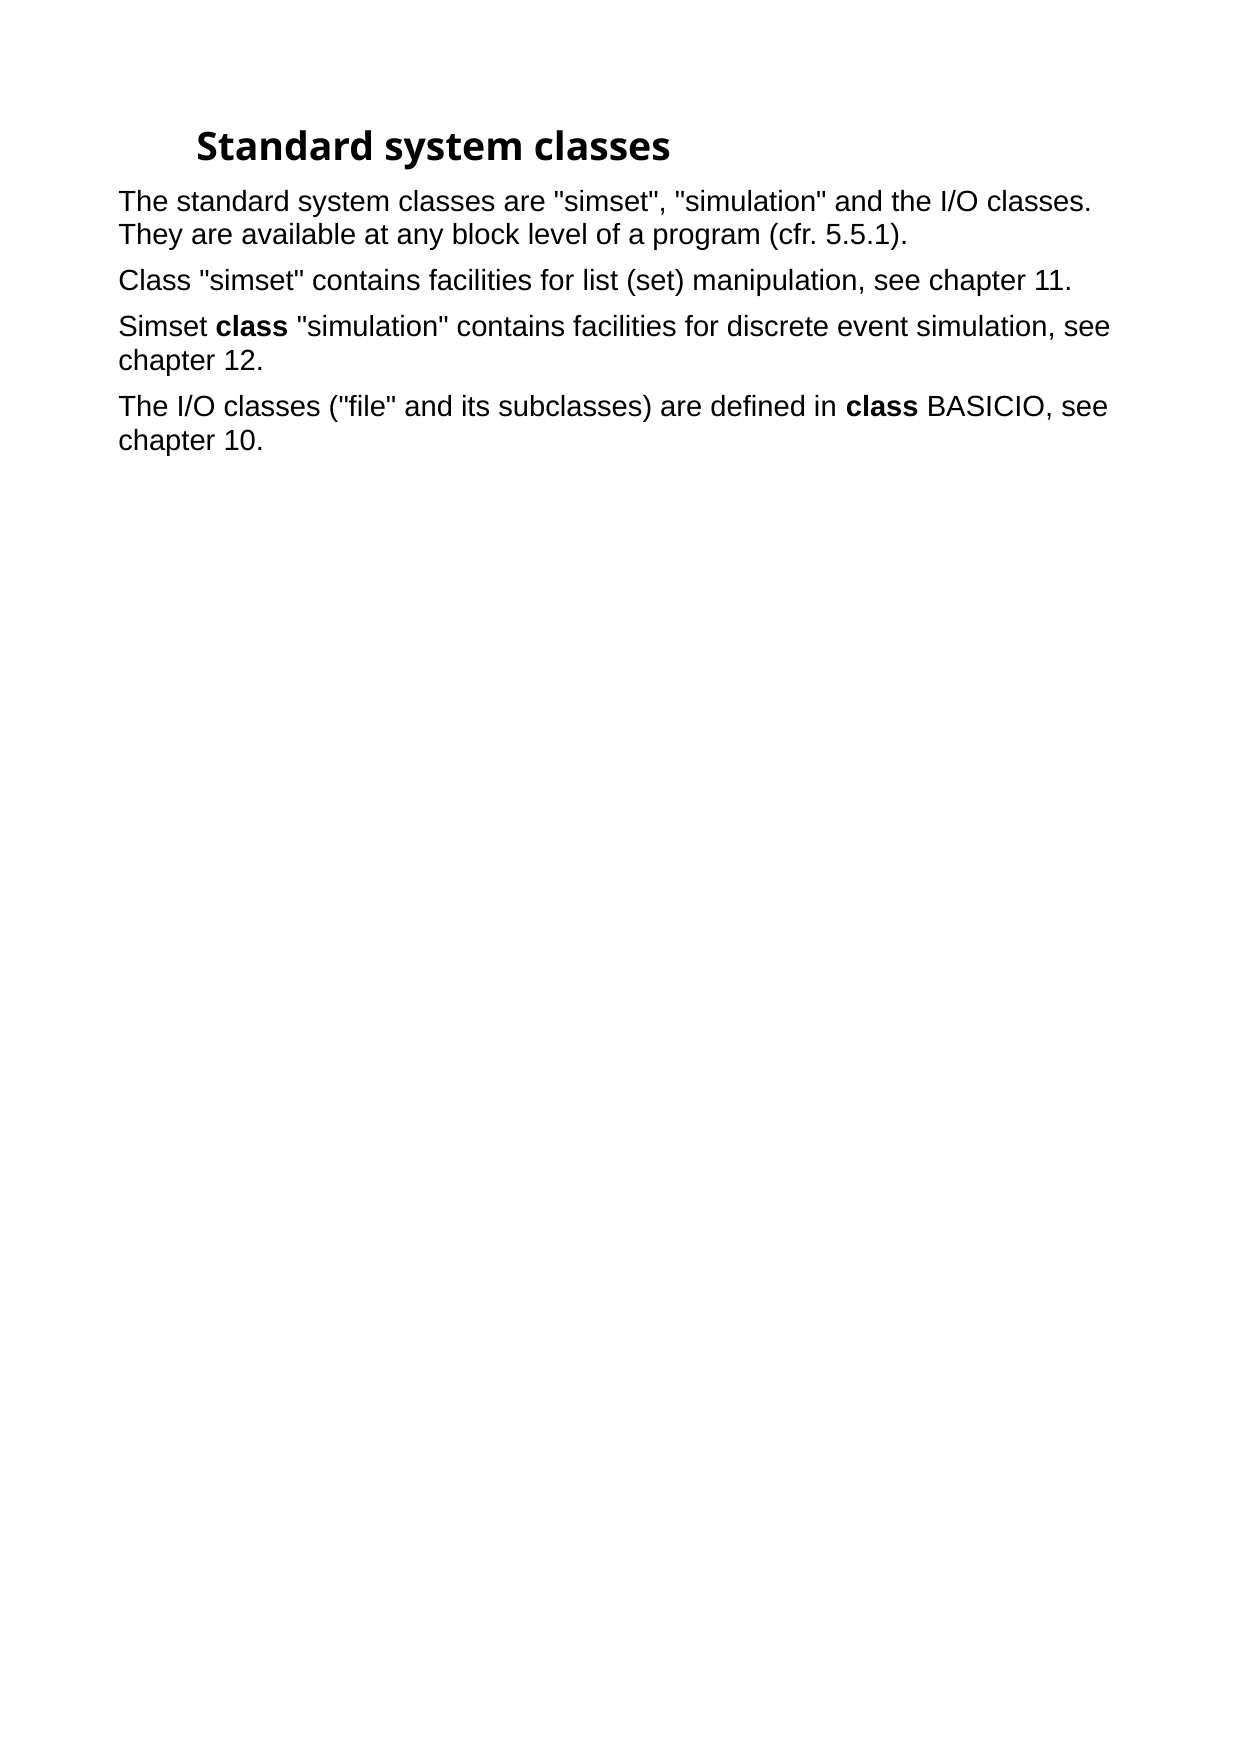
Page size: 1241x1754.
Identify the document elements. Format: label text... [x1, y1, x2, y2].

text Class "simset" contains facilities for list (set) manipulation, see chapter 11. [118, 263, 1122, 297]
text The I/O classes ("file" and its subclasses) are defined in class BASICIO, see chapter 10. [118, 389, 1122, 456]
text The standard system classes are "simset", "simulation" and the I/O classes. They are available at any block level of a program (cfr. 5.5.1). [118, 184, 1122, 251]
text Simset class "simulation" contains facilities for discrete event simulation, see chapter 12. [118, 309, 1122, 377]
subtitle Standard system classes [196, 118, 1122, 171]
